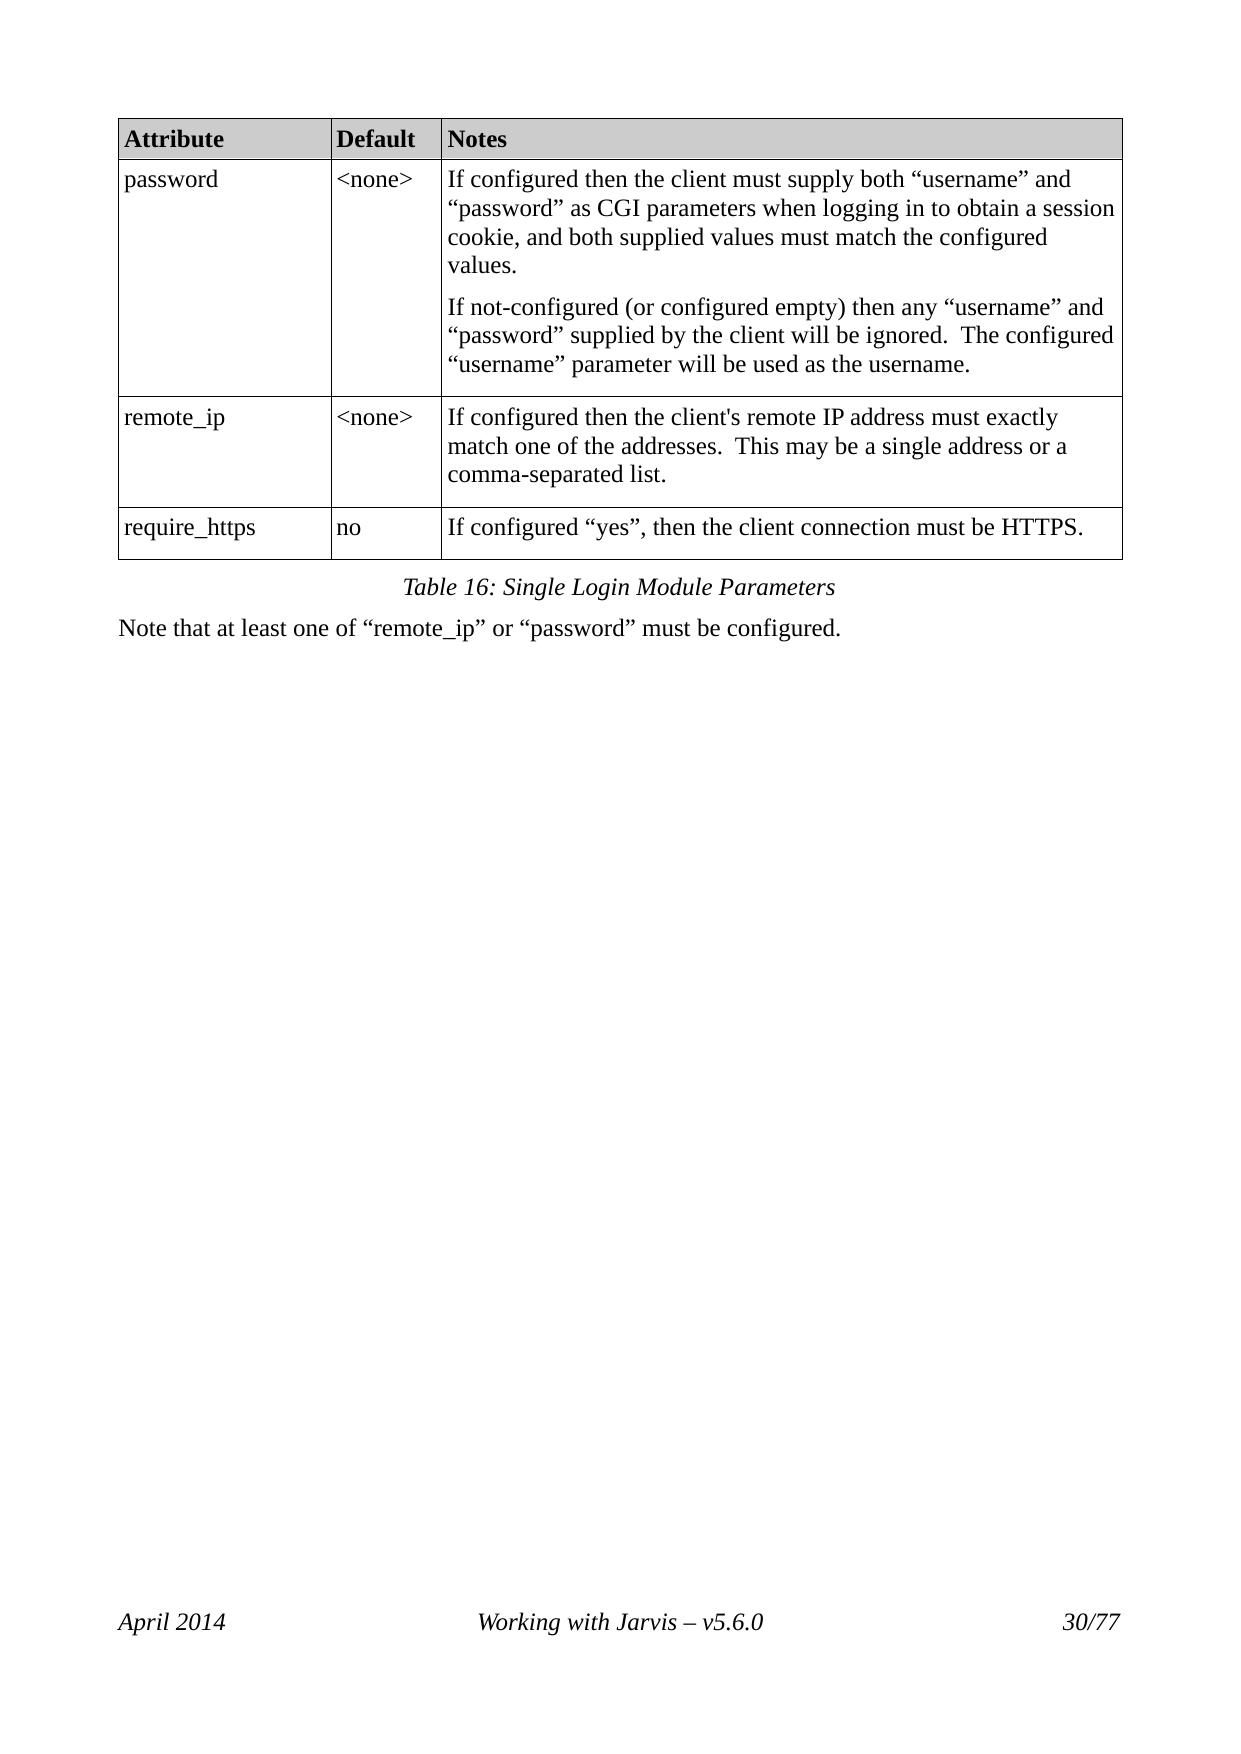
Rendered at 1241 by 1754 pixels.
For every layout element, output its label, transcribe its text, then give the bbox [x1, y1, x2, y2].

table_cell <none> [332, 397, 441, 507]
table_cell If configured “yes”, then the client connection must be HTTPS. [442, 508, 1122, 559]
table_cell <none> [332, 160, 441, 396]
table_cell If configured then the client's remote IP address must exactly match one of the addresses. This may be a single address or a comma-separated list. [442, 397, 1122, 507]
table_cell require_https [119, 508, 331, 559]
table_cell no [332, 508, 441, 559]
table_cell If configured then the client must supply both “username” and “password” as CGI parameters when logging in to obtain a session cookie, and both supplied values must match the configured values. If not-configured (or configured empty) then any “username” and “password” supplied by the client will be ignored. The configured “username” parameter will be used as the username. [442, 160, 1122, 396]
table_header Attribute [119, 119, 331, 158]
table_header Notes [442, 119, 1122, 158]
table_cell remote_ip [119, 397, 331, 507]
text Table 16: Single Login Module Parameters [118, 572, 1122, 601]
table_cell password [119, 160, 331, 396]
text Note that at least one of “remote_ip” or “password” must be configured. [118, 613, 1122, 642]
table_header Default [332, 119, 441, 158]
